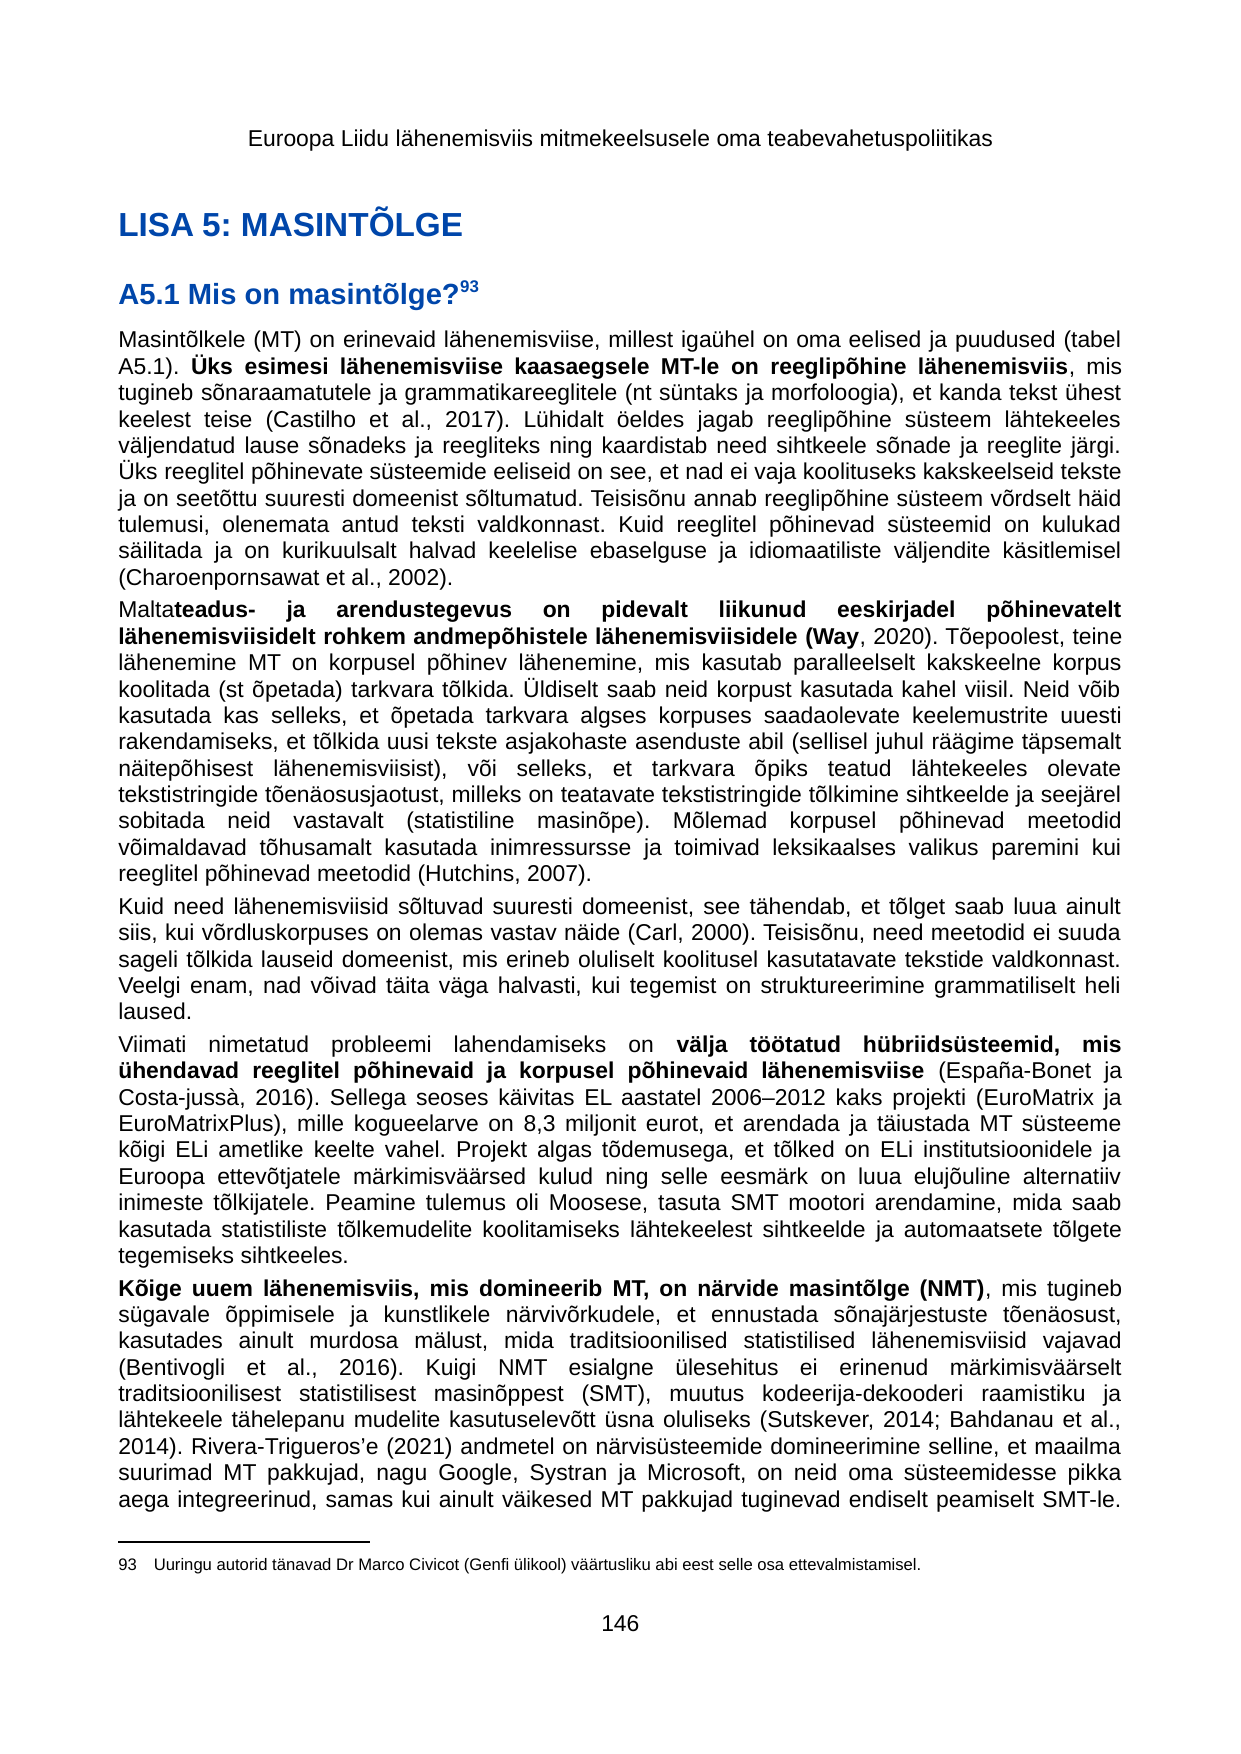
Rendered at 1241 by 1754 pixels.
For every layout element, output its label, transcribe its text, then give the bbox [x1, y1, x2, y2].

text Masintõlkele (MT) on erinevaid lähenemisviise, millest igaühel on oma eelised ja puudused (tabel A5.1). Üks esimesi lähenemisviise kaasaegsele MT-le on reeglipõhine lähenemisviis, mis tugineb sõnaraamatutele ja grammatikareeglitele (nt süntaks ja morfoloogia), et kanda tekst ühest keelest teise (Castilho et al., 2017). Lühidalt öeldes jagab reeglipõhine süsteem lähtekeeles väljendatud lause sõnadeks ja reegliteks ning kaardistab need sihtkeele sõnade ja reeglite järgi. Üks reeglitel põhinevate süsteemide eeliseid on see, et nad ei vaja koolituseks kakskeelseid tekste ja on seetõttu suuresti domeenist sõltumatud. Teisisõnu annab reeglipõhine süsteem võrdselt häid tulemusi, olenemata antud teksti valdkonnast. Kuid reeglitel põhinevad süsteemid on kulukad säilitada ja on kurikuulsalt halvad keelelise ebaselguse ja idiomaatiliste väljendite käsitlemisel (Charoenpornsawat et al., 2002). [118, 326, 1122, 590]
subtitle A5.1 Mis on masintõlge? [118, 277, 1122, 311]
text Kuid need lähenemisviisid sõltuvad suuresti domeenist, see tähendab, et tõlget saab luua ainult siis, kui võrdluskorpuses on olemas vastav näide (Carl, 2000). Teisisõnu, need meetodid ei suuda sageli tõlkida lauseid domeenist, mis erineb oluliselt koolitusel kasutatavate tekstide valdkonnast. Veelgi enam, nad võivad täita väga halvasti, kui tegemist on struktureerimine grammatiliselt heli laused. [118, 893, 1122, 1024]
text Uuringu autorid tänavad Dr Marco Civicot (Genfi ülikool) väärtusliku abi eest selle osa ettevalmistamisel. [118, 1554, 1122, 1573]
text Viimati nimetatud probleemi lahendamiseks on välja töötatud hübriidsüsteemid, mis ühendavad reeglitel põhinevaid ja korpusel põhinevaid lähenemisviise (España-Bonet ja Costa-jussà, 2016). Sellega seoses käivitas EL aastatel 2006–2012 kaks projekti (EuroMatrix ja EuroMatrixPlus), mille kogueelarve on 8,3 miljonit eurot, et arendada ja täiustada MT süsteeme kõigi ELi ametlike keelte vahel. Projekt algas tõdemusega, et tõlked on ELi institutsioonidele ja Euroopa ettevõtjatele märkimisväärsed kulud ning selle eesmärk on luua elujõuline alternatiiv inimeste tõlkijatele. Peamine tulemus oli Moosese, tasuta SMT mootori arendamine, mida saab kasutada statistiliste tõlkemudelite koolitamiseks lähtekeelest sihtkeelde ja automaatsete tõlgete tegemiseks sihtkeeles. [118, 1031, 1122, 1268]
text Kõige uuem lähenemisviis, mis domineerib MT, on närvide masintõlge (NMT), mis tugineb sügavale õppimisele ja kunstlikele närvivõrkudele, et ennustada sõnajärjestuste tõenäosust, kasutades ainult murdosa mälust, mida traditsioonilised statistilised lähenemisviisid vajavad (Bentivogli et al., 2016). Kuigi NMT esialgne ülesehitus ei erinenud märkimisväärselt traditsioonilisest statistilisest masinõppest (SMT), muutus kodeerija-dekooderi raamistiku ja lähtekeele tähelepanu mudelite kasutuselevõtt üsna oluliseks (Sutskever, 2014; Bahdanau et al., 2014). Rivera-Trigueros’e (2021) andmetel on närvisüsteemide domineerimine selline, et maailma suurimad MT pakkujad, nagu Google, Systran ja Microsoft, on neid oma süsteemidesse pikka aega integreerinud, samas kui ainult väikesed MT pakkujad tuginevad endiselt peamiselt SMT-le. [118, 1275, 1122, 1512]
subtitle LISA 5: MASINTÕLGE [118, 205, 1122, 244]
text Maltateadus- ja arendustegevus on pidevalt liikunud eeskirjadel põhinevatelt lähenemisviisidelt rohkem andmepõhistele lähenemisviisidele (Way, 2020). Tõepoolest, teine lähenemine MT on korpusel põhinev lähenemine, mis kasutab paralleelselt kakskeelne korpus koolitada (st õpetada) tarkvara tõlkida. Üldiselt saab neid korpust kasutada kahel viisil. Neid võib kasutada kas selleks, et õpetada tarkvara algses korpuses saadaolevate keelemustrite uuesti rakendamiseks, et tõlkida uusi tekste asjakohaste asenduste abil (sellisel juhul räägime täpsemalt näitepõhisest lähenemisviisist), või selleks, et tarkvara õpiks teatud lähtekeeles olevate tekstistringide tõenäosusjaotust, milleks on teatavate tekstistringide tõlkimine sihtkeelde ja seejärel sobitada neid vastavalt (statistiline masinõpe). Mõlemad korpusel põhinevad meetodid võimaldavad tõhusamalt kasutada inimressursse ja toimivad leksikaalses valikus paremini kui reeglitel põhinevad meetodid (Hutchins, 2007). [118, 596, 1122, 886]
